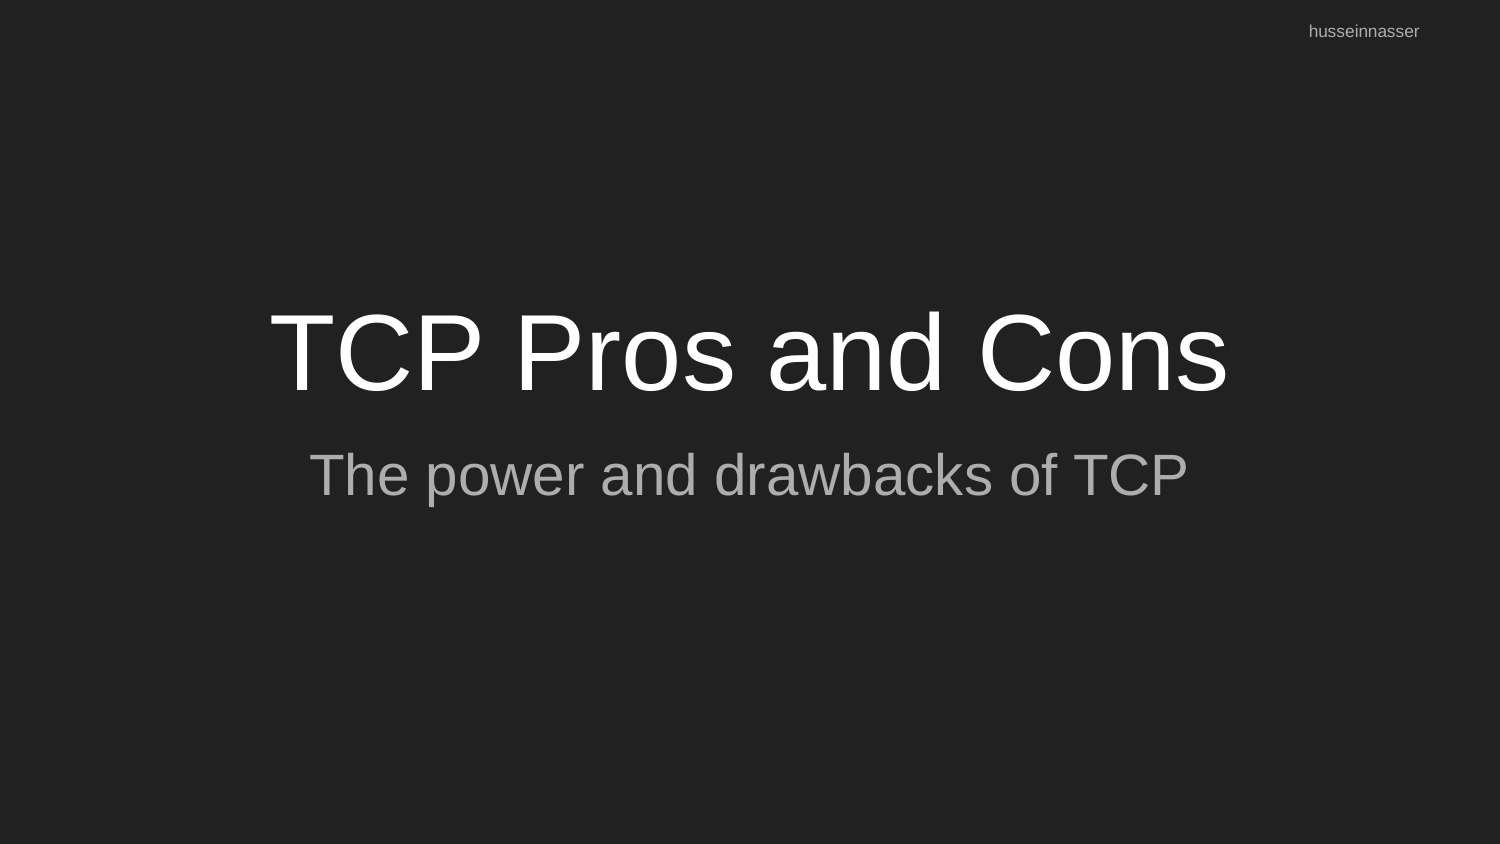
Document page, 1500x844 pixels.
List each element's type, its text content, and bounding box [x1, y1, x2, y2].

subtitle husseinnasser [1236, 11, 1492, 53]
title TCP Pros and Cons [51, 90, 1449, 421]
subtitle The power and drawbacks of TCP [51, 421, 1449, 552]
